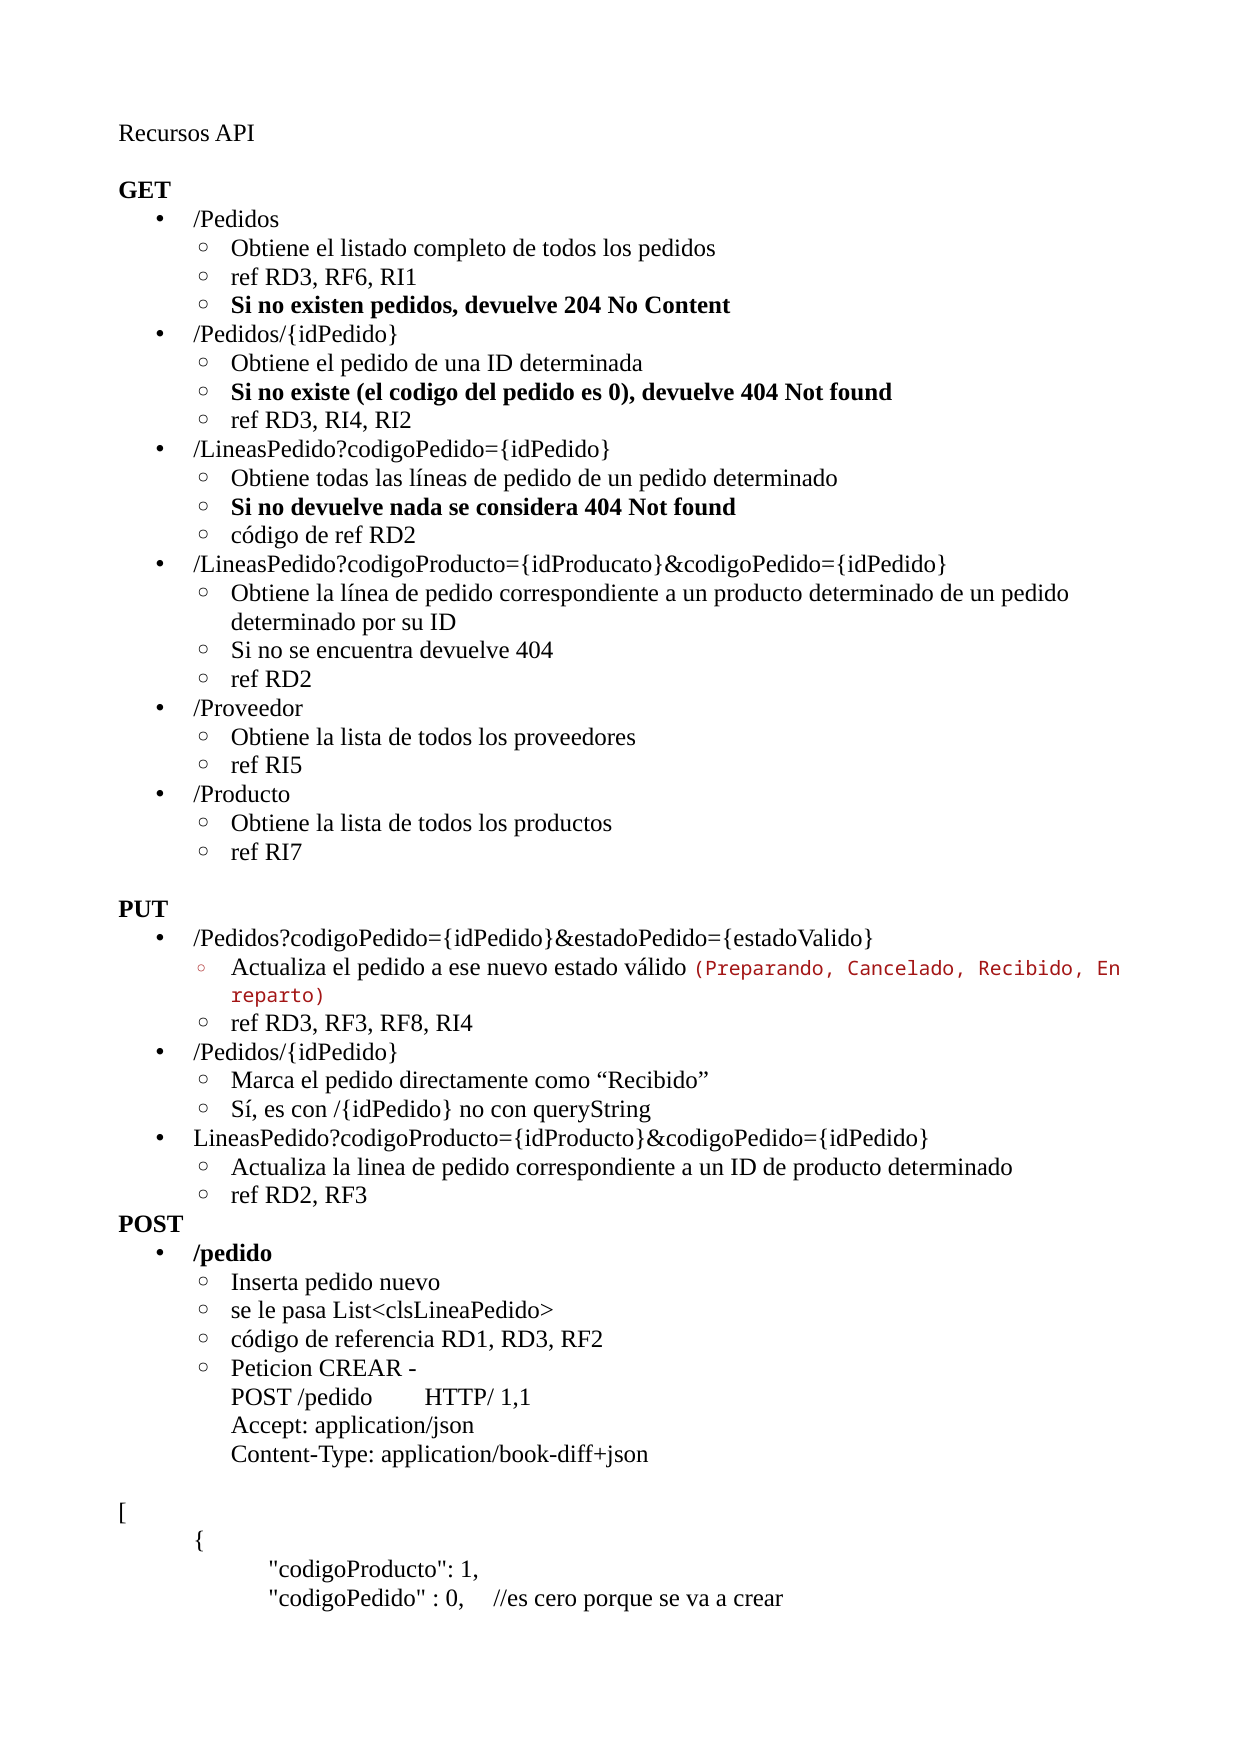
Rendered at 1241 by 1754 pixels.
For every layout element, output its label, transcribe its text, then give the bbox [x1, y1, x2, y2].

list se le pasa List<clsLineaPedido> [193, 1296, 1122, 1324]
list Si no existen pedidos, devuelve 204 No Content [193, 291, 1122, 319]
list /Pedidos/{idPedido} [156, 319, 1122, 348]
list Content-Type: application/book-diff+json [193, 1439, 1122, 1468]
list Peticion CREAR - [193, 1353, 1122, 1382]
list Si no devuelve nada se considera 404 Not found [193, 492, 1122, 521]
list ref RD3, RF6, RI1 [193, 262, 1122, 291]
list Actualiza el pedido a ese nuevo estado válido (Preparando, Cancelado, Recibido, En reparto) [193, 952, 1122, 1008]
list Obtiene el pedido de una ID determinada [193, 348, 1122, 377]
list código de ref RD2 [193, 521, 1122, 549]
list ref RD2, RF3 [193, 1181, 1122, 1209]
list POST /pedido HTTP/ 1,1 [193, 1382, 1122, 1411]
list ref RI5 [193, 751, 1122, 779]
text PUT [118, 894, 1122, 923]
text [ { "codigoProducto": 1, "codigoPedido" : 0, //es cero porque se va a crear [118, 1497, 1122, 1612]
list Marca el pedido directamente como “Recibido” [193, 1066, 1122, 1094]
list Inserta pedido nuevo [193, 1267, 1122, 1296]
list Sí, es con /{idPedido} no con queryString [193, 1094, 1122, 1123]
list /pedido [156, 1238, 1122, 1267]
list LineasPedido?codigoProducto={idProducto}&codigoPedido={idPedido} [156, 1123, 1122, 1152]
list /Producto [156, 779, 1122, 808]
text GET [118, 176, 1122, 204]
list ref RD2 [193, 664, 1122, 693]
list Accept: application/json [193, 1411, 1122, 1439]
text POST [118, 1209, 1122, 1238]
list Si no se encuentra devuelve 404 [193, 636, 1122, 664]
list /Proveedor [156, 693, 1122, 722]
list Obtiene la lista de todos los proveedores [193, 722, 1122, 751]
list /Pedidos/{idPedido} [156, 1037, 1122, 1066]
list Obtiene el listado completo de todos los pedidos [193, 233, 1122, 262]
list /LineasPedido?codigoProducto={idProducato}&codigoPedido={idPedido} [156, 549, 1122, 578]
list Obtiene la lista de todos los productos [193, 808, 1122, 837]
list /Pedidos?codigoPedido={idPedido}&estadoPedido={estadoValido} [156, 923, 1122, 952]
list /Pedidos [156, 204, 1122, 233]
list /LineasPedido?codigoPedido={idPedido} [156, 434, 1122, 463]
list Actualiza la linea de pedido correspondiente a un ID de producto determinado [193, 1152, 1122, 1181]
list Si no existe (el codigo del pedido es 0), devuelve 404 Not found [193, 377, 1122, 406]
list ref RD3, RF3, RF8, RI4 [193, 1008, 1122, 1037]
list Obtiene la línea de pedido correspondiente a un producto determinado de un pedido determinado por su ID [193, 578, 1122, 636]
list ref RD3, RI4, RI2 [193, 406, 1122, 434]
text Recursos API [118, 118, 1122, 147]
list Obtiene todas las líneas de pedido de un pedido determinado [193, 463, 1122, 492]
list código de referencia RD1, RD3, RF2 [193, 1324, 1122, 1353]
list ref RI7 [193, 837, 1122, 866]
